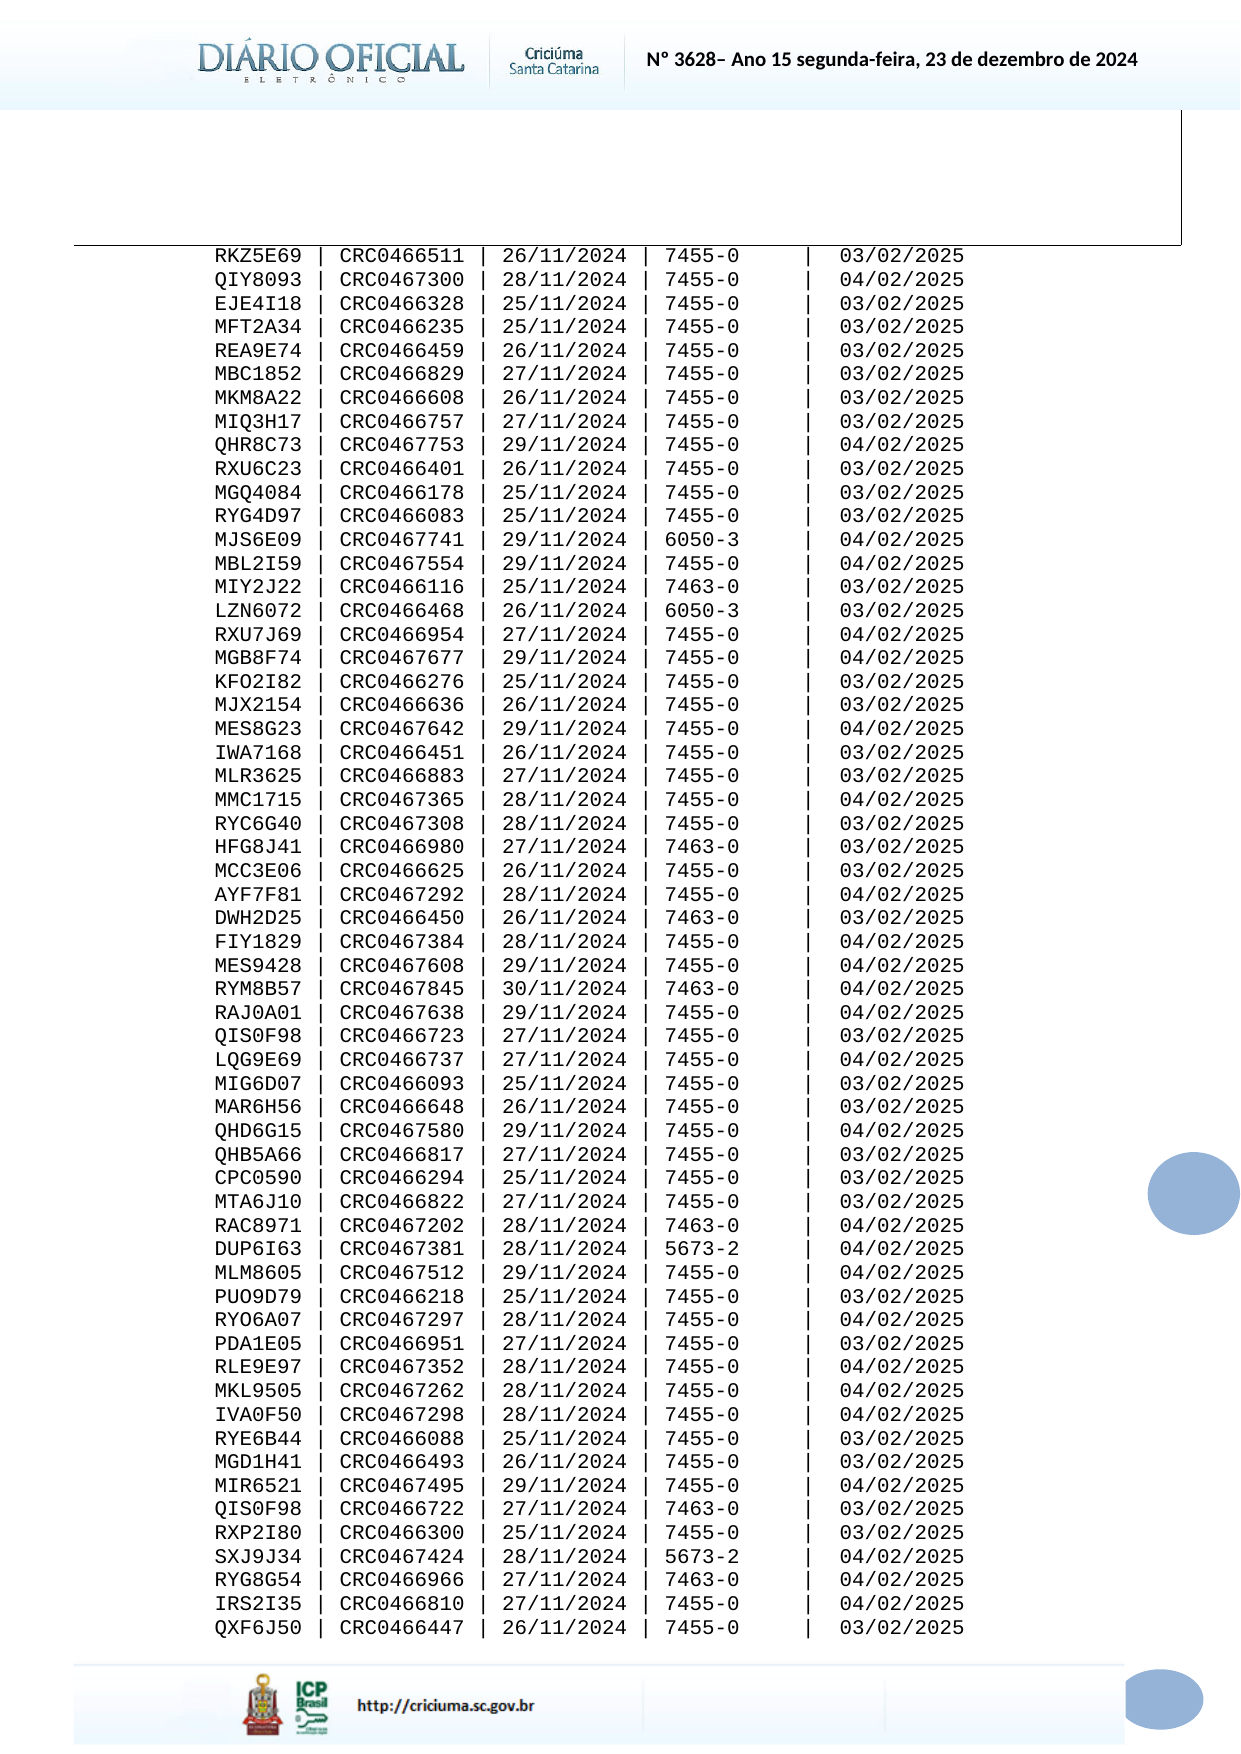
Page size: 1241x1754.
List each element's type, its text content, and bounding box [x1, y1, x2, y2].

text MBC1852 | CRC0466829 | 27/11/2024 | 7455-0 | 03/02/2025 [127, 363, 1181, 387]
text QXF6J50 | CRC0466447 | 26/11/2024 | 7455-0 | 03/02/2025 [127, 1617, 1181, 1640]
text HFG8J41 | CRC0466980 | 27/11/2024 | 7463-0 | 03/02/2025 [127, 836, 1181, 860]
text MLM8605 | CRC0467512 | 29/11/2024 | 7455-0 | 04/02/2025 [127, 1262, 1181, 1286]
text RAJ0A01 | CRC0467638 | 29/11/2024 | 7455-0 | 04/02/2025 [127, 1002, 1181, 1026]
text RYO6A07 | CRC0467297 | 28/11/2024 | 7455-0 | 04/02/2025 [127, 1309, 1181, 1333]
text RYC6G40 | CRC0467308 | 28/11/2024 | 7455-0 | 03/02/2025 [127, 813, 1181, 836]
text MIY2J22 | CRC0466116 | 25/11/2024 | 7463-0 | 03/02/2025 [127, 576, 1181, 600]
text SXJ9J34 | CRC0467424 | 28/11/2024 | 5673-2 | 04/02/2025 [127, 1546, 1181, 1569]
text MES8G23 | CRC0467642 | 29/11/2024 | 7455-0 | 04/02/2025 [127, 718, 1181, 742]
text MCC3E06 | CRC0466625 | 26/11/2024 | 7455-0 | 03/02/2025 [127, 860, 1181, 884]
text MJX2154 | CRC0466636 | 26/11/2024 | 7455-0 | 03/02/2025 [127, 694, 1181, 718]
text QIS0F98 | CRC0466723 | 27/11/2024 | 7455-0 | 03/02/2025 [127, 1026, 1181, 1049]
text RYG8G54 | CRC0466966 | 27/11/2024 | 7463-0 | 04/02/2025 [127, 1569, 1181, 1593]
text MAR6H56 | CRC0466648 | 26/11/2024 | 7455-0 | 03/02/2025 [127, 1096, 1181, 1120]
text CPC0590 | CRC0466294 | 25/11/2024 | 7455-0 | 03/02/2025 [127, 1167, 1157, 1191]
text QIY8093 | CRC0467300 | 28/11/2024 | 7455-0 | 04/02/2025 [127, 269, 1181, 292]
text DUP6I63 | CRC0467381 | 28/11/2024 | 5673-2 | 04/02/2025 [127, 1238, 1181, 1262]
text MKM8A22 | CRC0466608 | 26/11/2024 | 7455-0 | 03/02/2025 [127, 387, 1181, 411]
text MGD1H41 | CRC0466493 | 26/11/2024 | 7455-0 | 03/02/2025 [127, 1451, 1181, 1475]
text MKL9505 | CRC0467262 | 28/11/2024 | 7455-0 | 04/02/2025 [127, 1380, 1181, 1404]
text PUO9D79 | CRC0466218 | 25/11/2024 | 7455-0 | 03/02/2025 [127, 1286, 1181, 1309]
text MIR6521 | CRC0467495 | 29/11/2024 | 7455-0 | 04/02/2025 [127, 1475, 1181, 1498]
text LQG9E69 | CRC0466737 | 27/11/2024 | 7455-0 | 04/02/2025 [127, 1049, 1181, 1073]
text RXP2I80 | CRC0466300 | 25/11/2024 | 7455-0 | 03/02/2025 [127, 1522, 1181, 1546]
text MTA6J10 | CRC0466822 | 27/11/2024 | 7455-0 | 03/02/2025 [127, 1191, 1153, 1215]
text RYM8B57 | CRC0467845 | 30/11/2024 | 7463-0 | 04/02/2025 [127, 978, 1181, 1002]
text QHB5A66 | CRC0466817 | 27/11/2024 | 7455-0 | 03/02/2025 [127, 1144, 1181, 1167]
text MIQ3H17 | CRC0466757 | 27/11/2024 | 7455-0 | 03/02/2025 [127, 411, 1181, 434]
text MLR3625 | CRC0466883 | 27/11/2024 | 7455-0 | 03/02/2025 [127, 765, 1181, 789]
text PDA1E05 | CRC0466951 | 27/11/2024 | 7455-0 | 03/02/2025 [127, 1333, 1181, 1357]
text MJS6E09 | CRC0467741 | 29/11/2024 | 6050-3 | 04/02/2025 [127, 529, 1181, 553]
text MFT2A34 | CRC0466235 | 25/11/2024 | 7455-0 | 03/02/2025 [127, 316, 1181, 340]
text KFO2I82 | CRC0466276 | 25/11/2024 | 7455-0 | 03/02/2025 [127, 671, 1181, 694]
text MIG6D07 | CRC0466093 | 25/11/2024 | 7455-0 | 03/02/2025 [127, 1073, 1181, 1096]
text RYE6B44 | CRC0466088 | 25/11/2024 | 7455-0 | 03/02/2025 [127, 1427, 1181, 1451]
text IWA7168 | CRC0466451 | 26/11/2024 | 7455-0 | 03/02/2025 [127, 742, 1181, 765]
text LZN6072 | CRC0466468 | 26/11/2024 | 6050-3 | 03/02/2025 [127, 600, 1181, 623]
text MGB8F74 | CRC0467677 | 29/11/2024 | 7455-0 | 04/02/2025 [127, 647, 1181, 671]
text MES9428 | CRC0467608 | 29/11/2024 | 7455-0 | 04/02/2025 [127, 954, 1181, 978]
text RXU7J69 | CRC0466954 | 27/11/2024 | 7455-0 | 04/02/2025 [127, 623, 1181, 647]
text MBL2I59 | CRC0467554 | 29/11/2024 | 7455-0 | 04/02/2025 [127, 553, 1181, 576]
text IRS2I35 | CRC0466810 | 27/11/2024 | 7455-0 | 04/02/2025 [127, 1593, 1181, 1617]
text QHD6G15 | CRC0467580 | 29/11/2024 | 7455-0 | 04/02/2025 [127, 1120, 1181, 1144]
text MGQ4084 | CRC0466178 | 25/11/2024 | 7455-0 | 03/02/2025 [127, 482, 1181, 505]
text IVA0F50 | CRC0467298 | 28/11/2024 | 7455-0 | 04/02/2025 [127, 1404, 1181, 1427]
text DWH2D25 | CRC0466450 | 26/11/2024 | 7463-0 | 03/02/2025 [127, 907, 1181, 931]
text QHR8C73 | CRC0467753 | 29/11/2024 | 7455-0 | 04/02/2025 [127, 434, 1181, 458]
text RLE9E97 | CRC0467352 | 28/11/2024 | 7455-0 | 04/02/2025 [127, 1357, 1181, 1380]
text EJE4I18 | CRC0466328 | 25/11/2024 | 7455-0 | 03/02/2025 [127, 292, 1181, 316]
text REA9E74 | CRC0466459 | 26/11/2024 | 7455-0 | 03/02/2025 [127, 340, 1181, 363]
text RKZ5E69 | CRC0466511 | 26/11/2024 | 7455-0 | 03/02/2025 [127, 245, 1181, 269]
text AYF7F81 | CRC0467292 | 28/11/2024 | 7455-0 | 04/02/2025 [127, 884, 1181, 907]
text QIS0F98 | CRC0466722 | 27/11/2024 | 7463-0 | 03/02/2025 [127, 1498, 1181, 1522]
text RXU6C23 | CRC0466401 | 26/11/2024 | 7455-0 | 03/02/2025 [127, 458, 1181, 482]
text MMC1715 | CRC0467365 | 28/11/2024 | 7455-0 | 04/02/2025 [127, 789, 1181, 813]
text RAC8971 | CRC0467202 | 28/11/2024 | 7463-0 | 04/02/2025 [127, 1215, 1181, 1238]
text FIY1829 | CRC0467384 | 28/11/2024 | 7455-0 | 04/02/2025 [127, 931, 1181, 954]
text RYG4D97 | CRC0466083 | 25/11/2024 | 7455-0 | 03/02/2025 [127, 505, 1181, 529]
